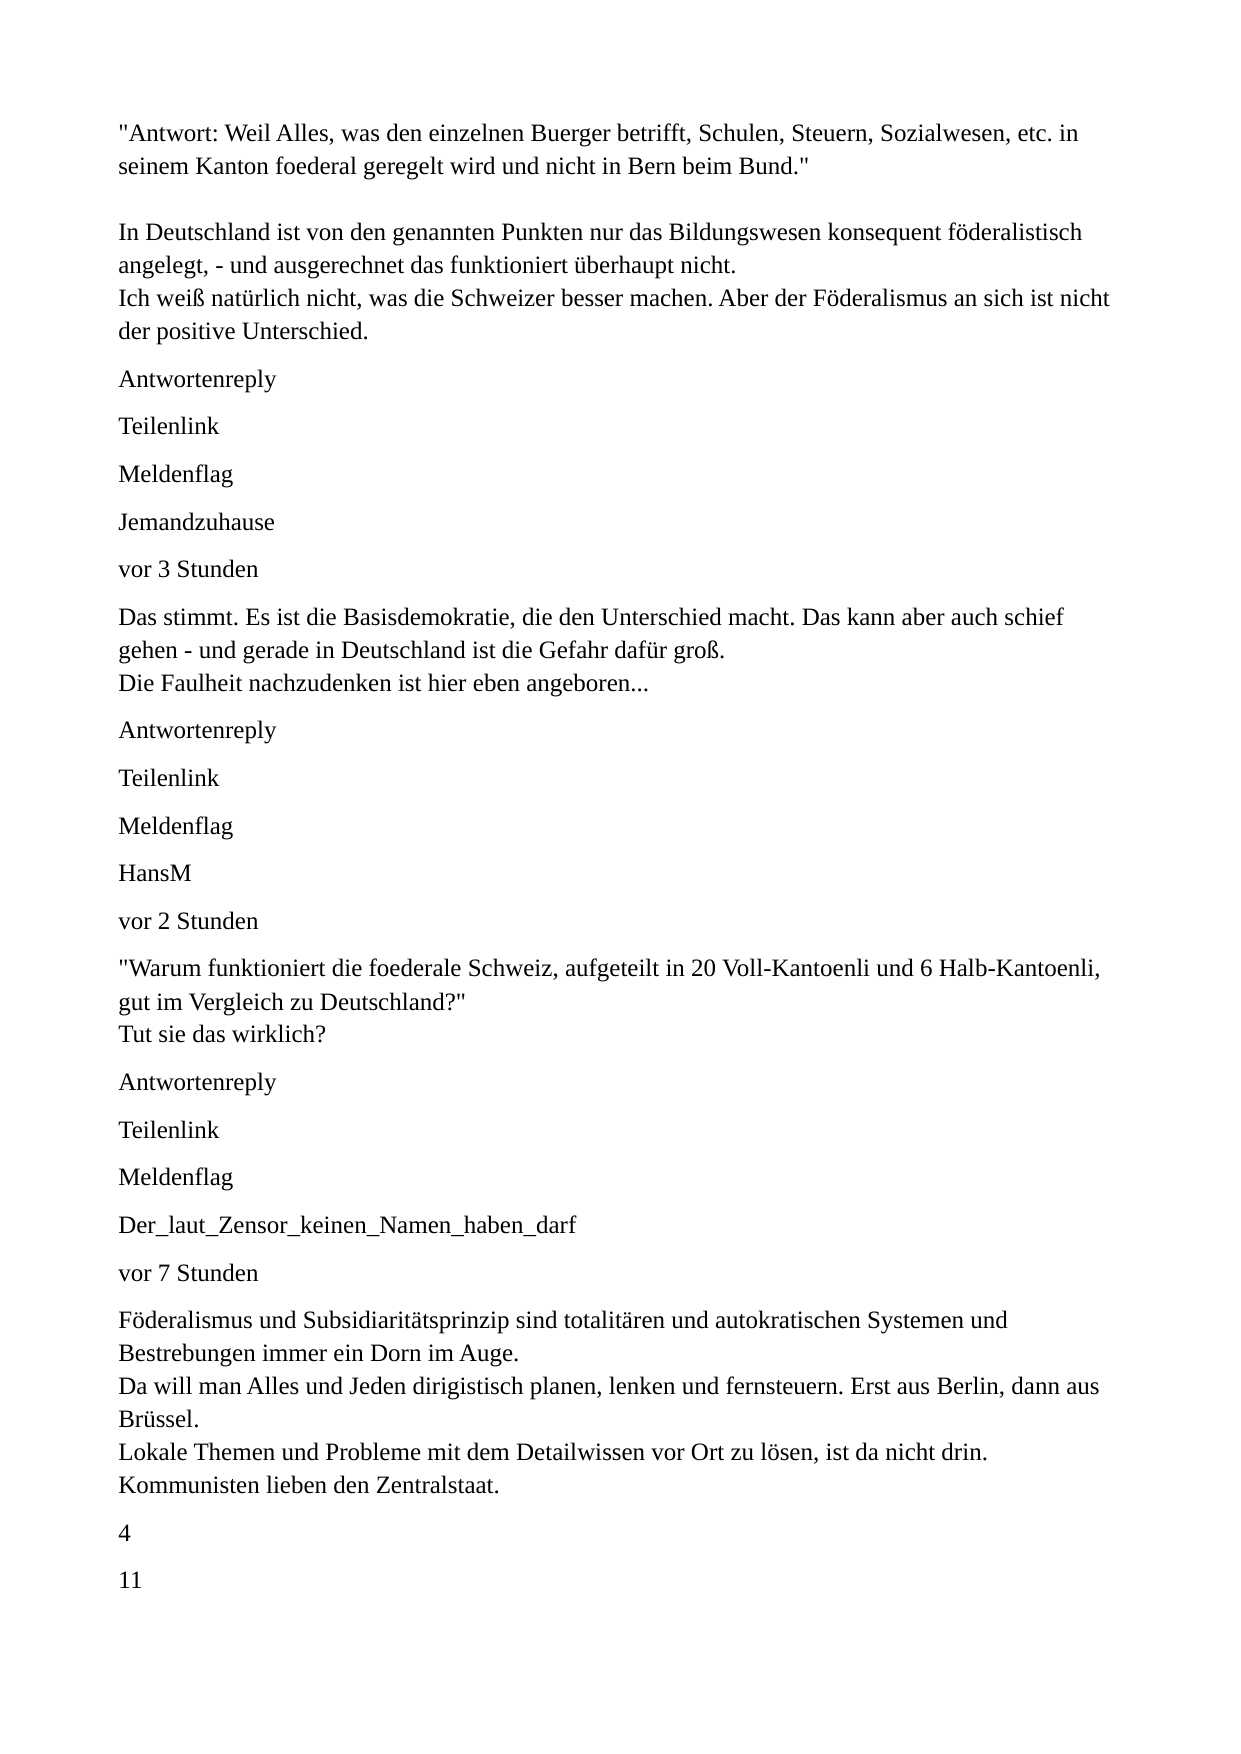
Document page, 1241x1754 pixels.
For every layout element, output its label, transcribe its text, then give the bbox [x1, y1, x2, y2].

text Meldenflag [118, 811, 1122, 839]
text vor 3 Stunden [118, 554, 1122, 583]
text "Warum funktioniert die foederale Schweiz, aufgeteilt in 20 Voll-Kantoenli und 6 Halb-Kantoenli, gut im Vergleich zu Deutschland?" Tut sie das wirklich? [118, 953, 1122, 1048]
text Teilenlink [118, 1115, 1122, 1143]
text vor 7 Stunden [118, 1258, 1122, 1286]
text Föderalismus und Subsidiaritätsprinzip sind totalitären und autokratischen Systemen und Bestrebungen immer ein Dorn im Auge. Da will man Alles und Jeden dirigistisch planen, lenken und fernsteuern. Erst aus Berlin, dann aus Brüssel. Lokale Themen und Probleme mit dem Detailwissen vor Ort zu lösen, ist da nicht drin. Kommunisten lieben den Zentralstaat. [118, 1305, 1122, 1499]
text "Antwort: Weil Alles, was den einzelnen Buerger betrifft, Schulen, Steuern, Sozialwesen, etc. in seinem Kanton foederal geregelt wird und nicht in Bern beim Bund." In Deutschland ist von den genannten Punkten nur das Bildungswesen konsequent föderalistisch angelegt, - und ausgerechnet das funktioniert überhaupt nicht. Ich weiß natürlich nicht, was die Schweizer besser machen. Aber der Föderalismus an sich ist nicht der positive Unterschied. [118, 118, 1122, 345]
text vor 2 Stunden [118, 906, 1122, 935]
text Meldenflag [118, 1162, 1122, 1191]
text Teilenlink [118, 763, 1122, 792]
text Antwortenreply [118, 1067, 1122, 1096]
text Teilenlink [118, 411, 1122, 440]
text Meldenflag [118, 459, 1122, 488]
text Das stimmt. Es ist die Basisdemokratie, die den Unterschied macht. Das kann aber auch schief gehen - und gerade in Deutschland ist die Gefahr dafür groß. Die Faulheit nachzudenken ist hier eben angeboren... [118, 602, 1122, 697]
text 11 [118, 1566, 1122, 1594]
text Antwortenreply [118, 716, 1122, 744]
text Jemandzuhause [118, 507, 1122, 535]
text 4 [118, 1518, 1122, 1547]
text HansM [118, 858, 1122, 887]
text Antwortenreply [118, 364, 1122, 393]
text Der_laut_Zensor_keinen_Namen_haben_darf [118, 1210, 1122, 1239]
